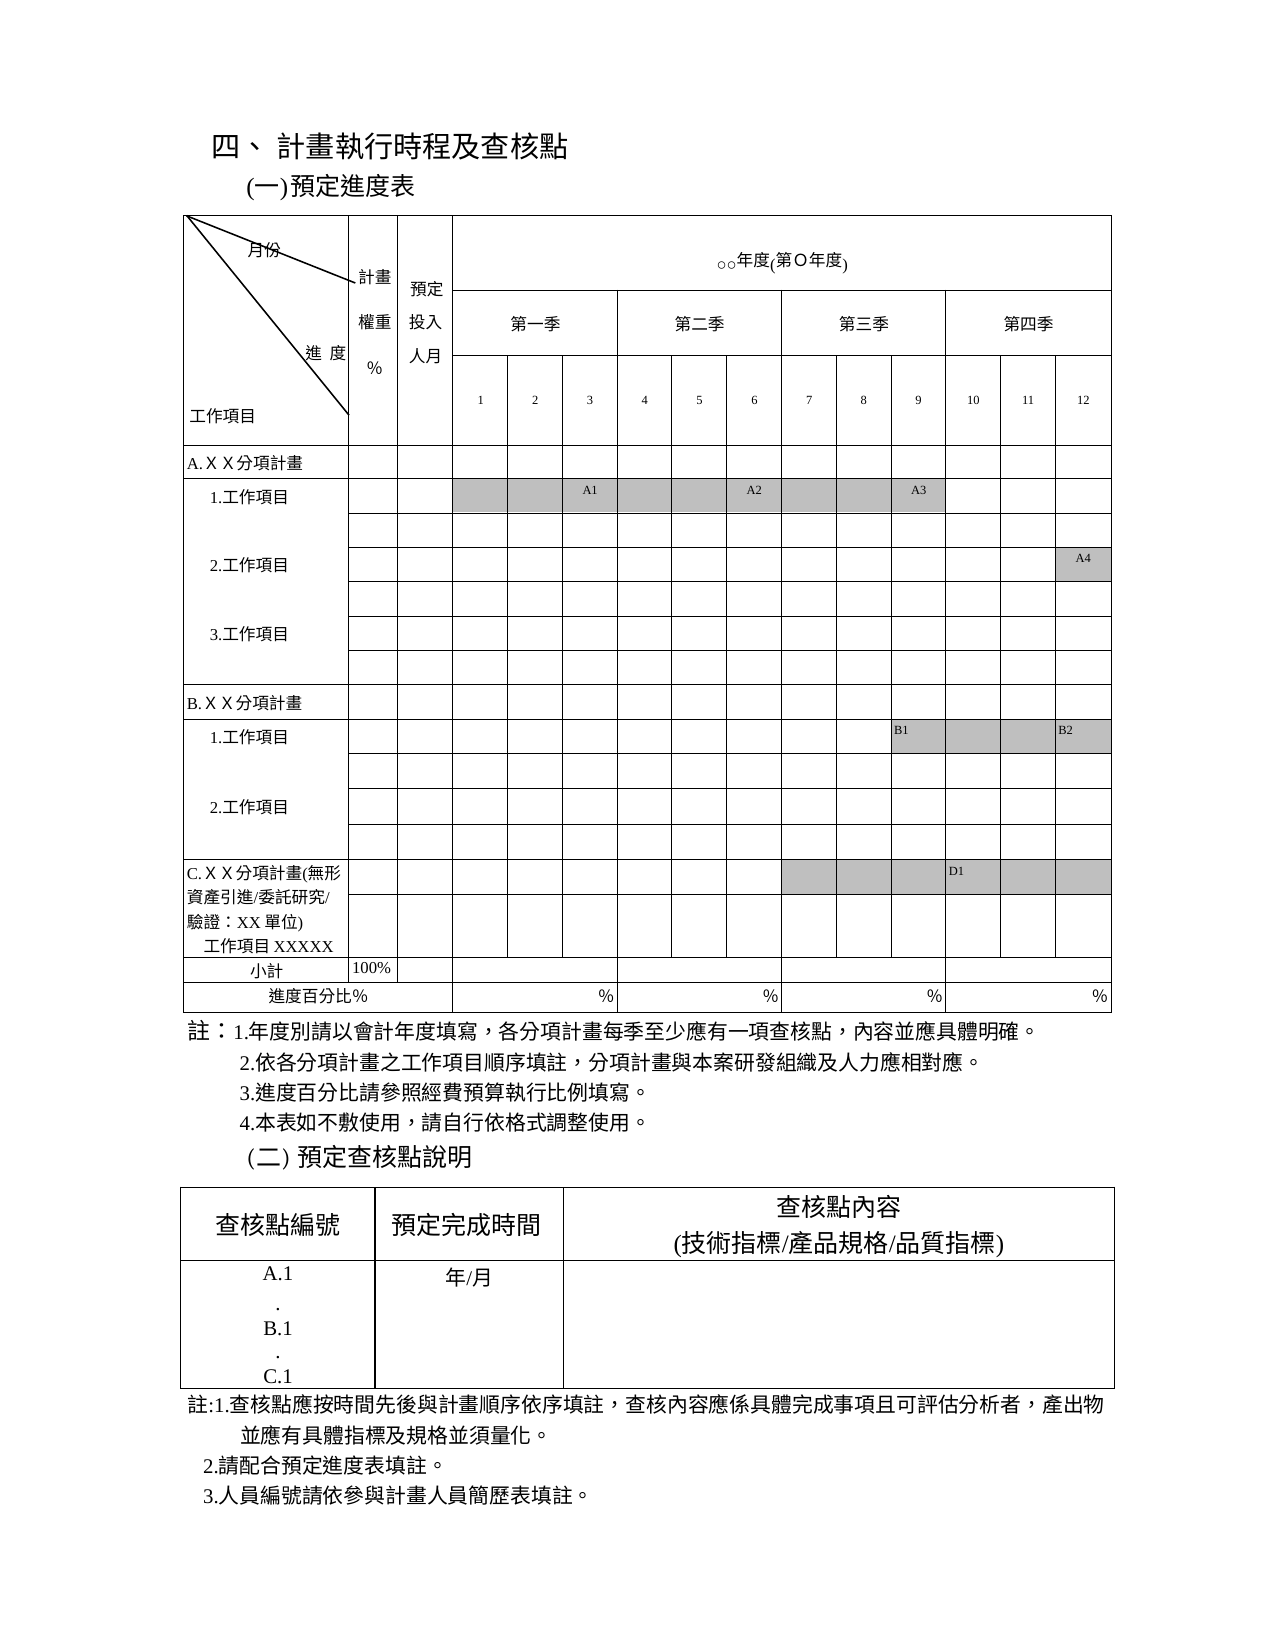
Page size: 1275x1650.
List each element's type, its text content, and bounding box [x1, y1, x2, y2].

table_cell [946, 479, 1000, 512]
table_cell ％ [618, 983, 781, 1012]
text 3.人員編號請依參與計畫人員簡歷表填註。 [187, 1479, 1107, 1509]
table_cell [618, 958, 781, 982]
table_cell [564, 1364, 1114, 1388]
table_cell [1001, 651, 1055, 684]
table_cell [782, 514, 836, 547]
subtitle 計畫執行時程及查核點 [211, 127, 1107, 165]
table_cell 2.工作項目 [184, 547, 348, 581]
table_cell [508, 825, 562, 859]
table_cell 1.工作項目 [184, 720, 348, 753]
table_cell [564, 1261, 1114, 1291]
table_cell [349, 895, 397, 957]
table_cell [508, 860, 562, 894]
table_cell [672, 548, 726, 581]
table_cell [837, 617, 891, 650]
table_cell [508, 754, 562, 787]
table_cell [563, 825, 617, 859]
table_cell [782, 860, 836, 894]
table_cell [508, 446, 562, 478]
table_cell [453, 548, 507, 581]
table_cell [782, 825, 836, 859]
table_cell [618, 895, 671, 957]
table_cell [184, 581, 348, 616]
table_cell [618, 548, 671, 581]
table_cell [727, 720, 781, 753]
table_cell A.1 [181, 1261, 374, 1291]
table_cell [892, 446, 945, 478]
table_cell [672, 685, 726, 719]
table_cell [672, 895, 726, 957]
table_cell B2 [1056, 720, 1111, 753]
table_cell [184, 650, 348, 684]
table_cell [837, 651, 891, 684]
table_cell A4 [1056, 548, 1111, 581]
table_cell [376, 1291, 563, 1315]
table_cell [376, 1315, 563, 1339]
table_cell [946, 651, 1000, 684]
table_cell [508, 895, 562, 957]
table_cell [837, 860, 891, 894]
table_cell [946, 548, 1000, 581]
table_cell [892, 860, 945, 894]
table_cell 4 [618, 356, 671, 445]
text 2.依各分項計畫之工作項目順序填註，分項計畫與本案研發組織及人力應相對應。 [187, 1046, 1107, 1076]
table_cell [184, 824, 348, 859]
table_cell [453, 860, 507, 894]
table_cell [349, 789, 397, 823]
table_cell [453, 754, 507, 787]
table_cell ％ [453, 983, 617, 1012]
table_cell [1056, 860, 1111, 894]
table_cell [727, 754, 781, 787]
table_cell [564, 1340, 1114, 1363]
table_cell 12 [1056, 356, 1111, 445]
text 2.請配合預定進度表填註。 [187, 1449, 1107, 1479]
table_cell [837, 446, 891, 478]
table_cell [672, 651, 726, 684]
table_cell [837, 720, 891, 753]
table_cell [946, 720, 1000, 753]
table_cell . [181, 1291, 374, 1315]
table_cell 1 [453, 356, 507, 445]
table_cell [453, 617, 507, 650]
table_cell [1056, 789, 1111, 823]
table_header 預定投入人月 [398, 216, 452, 445]
subtitle 預定進度表 [246, 165, 1107, 202]
table_cell [1056, 651, 1111, 684]
table_cell D1 [946, 860, 1000, 894]
table_cell [892, 825, 945, 859]
table_cell [398, 446, 452, 478]
table_cell [1056, 825, 1111, 859]
table_header 計畫 權重 ％ [349, 216, 397, 445]
table_cell [1056, 617, 1111, 650]
table_cell [398, 651, 452, 684]
table_cell [782, 479, 836, 512]
table_header 查核點內容 (技術指標/產品規格/品質指標) [564, 1188, 1114, 1260]
table_cell [782, 617, 836, 650]
table_cell [892, 548, 945, 581]
table_cell [782, 789, 836, 823]
table_cell [892, 582, 945, 616]
table_cell [349, 685, 397, 719]
table_cell 3 [563, 356, 617, 445]
table_cell [1001, 479, 1055, 512]
table_cell [782, 651, 836, 684]
table_cell B.1 [181, 1315, 374, 1339]
table_cell [1056, 446, 1111, 478]
table_cell [398, 617, 452, 650]
table_cell 8 [837, 356, 891, 445]
table_cell [618, 582, 671, 616]
table_cell 進度百分比％ [184, 983, 452, 1012]
table_cell [727, 895, 781, 957]
table_cell [946, 789, 1000, 823]
table_cell [727, 548, 781, 581]
table_cell [618, 446, 671, 478]
table_cell [1001, 514, 1055, 547]
table_cell [453, 651, 507, 684]
table_cell [946, 895, 1000, 957]
text 4.本表如不敷使用，請自行依格式調整使用。 [187, 1106, 1107, 1137]
table_cell [398, 860, 452, 894]
table_cell [508, 720, 562, 753]
table_cell [672, 720, 726, 753]
table_cell [892, 514, 945, 547]
table_cell [349, 617, 397, 650]
table_cell 5 [672, 356, 726, 445]
table_cell 10 [946, 356, 1000, 445]
table_cell [1001, 825, 1055, 859]
table_cell [892, 651, 945, 684]
table_cell [563, 548, 617, 581]
table_cell [782, 754, 836, 787]
table_cell [184, 513, 348, 547]
table_header ○○年度(第Ｏ年度) [453, 216, 1111, 289]
table_cell [946, 514, 1000, 547]
table_cell [1001, 617, 1055, 650]
table_cell [946, 825, 1000, 859]
table_cell [618, 754, 671, 787]
table_cell [508, 685, 562, 719]
table_cell [782, 685, 836, 719]
table_cell [672, 582, 726, 616]
table_cell A.ＸＸ分項計畫 [184, 446, 348, 478]
table_cell [376, 1340, 563, 1363]
table_cell C.1 [181, 1364, 374, 1388]
table_cell [453, 479, 507, 512]
table_cell [398, 514, 452, 547]
table_cell [1001, 548, 1055, 581]
table_cell [727, 446, 781, 478]
table_cell [1001, 720, 1055, 753]
table_cell ％ [946, 983, 1111, 1012]
table_cell [1056, 895, 1111, 957]
table_cell [837, 825, 891, 859]
table_cell 1.工作項目 [184, 479, 348, 512]
table_cell 2.工作項目 [184, 788, 348, 823]
table_cell [946, 582, 1000, 616]
table_cell [453, 582, 507, 616]
table_header 月份 進 度 工作項目 [184, 216, 348, 445]
table_cell [1001, 789, 1055, 823]
table_cell [349, 860, 397, 894]
table_cell 2 [508, 356, 562, 445]
table_cell [564, 1315, 1114, 1339]
table_cell [782, 446, 836, 478]
table_cell [618, 825, 671, 859]
table_cell [946, 685, 1000, 719]
table_cell [1056, 685, 1111, 719]
table_cell [618, 617, 671, 650]
table_cell A2 [727, 479, 781, 512]
table_cell 第四季 [946, 291, 1111, 355]
table_header 查核點編號 [181, 1188, 374, 1260]
table_cell [453, 825, 507, 859]
table_cell [1001, 895, 1055, 957]
table_cell 7 [782, 356, 836, 445]
table_cell [453, 895, 507, 957]
table_cell [837, 514, 891, 547]
table_cell [837, 895, 891, 957]
table_cell [782, 895, 836, 957]
table_cell [508, 582, 562, 616]
table_cell [618, 720, 671, 753]
table_cell [508, 651, 562, 684]
table_cell [672, 754, 726, 787]
table_cell [946, 754, 1000, 787]
table_cell [837, 685, 891, 719]
table_cell A3 [892, 479, 945, 512]
table_cell [453, 720, 507, 753]
table_cell [349, 651, 397, 684]
table_cell [453, 446, 507, 478]
table_cell [892, 789, 945, 823]
text 註:1.查核點應按時間先後與計畫順序依序填註，查核內容應係具體完成事項且可評估分析者，產出物並應有具體指標及規格並須量化。 [187, 1389, 1107, 1449]
table_cell [563, 651, 617, 684]
table_cell [618, 651, 671, 684]
table_cell [508, 617, 562, 650]
table_cell [727, 860, 781, 894]
table_cell [563, 895, 617, 957]
table_cell [563, 685, 617, 719]
table_cell [398, 548, 452, 581]
table_cell [508, 789, 562, 823]
table_cell [1056, 514, 1111, 547]
table_header 預定完成時間 [376, 1188, 563, 1260]
table_cell 第二季 [618, 291, 781, 355]
table_cell [782, 582, 836, 616]
table_cell [672, 789, 726, 823]
table_cell B1 [892, 720, 945, 753]
table_cell [1056, 754, 1111, 787]
table_cell . [181, 1340, 374, 1363]
table_cell [508, 514, 562, 547]
table_cell [349, 754, 397, 787]
table_cell [349, 548, 397, 581]
table_cell [727, 582, 781, 616]
table_cell [837, 582, 891, 616]
table_cell 小計 [184, 958, 348, 982]
table_cell [727, 617, 781, 650]
table_cell [892, 685, 945, 719]
table_cell [618, 514, 671, 547]
table_cell 第三季 [782, 291, 945, 355]
table_cell [1001, 685, 1055, 719]
table_cell [184, 753, 348, 787]
table_cell [564, 1291, 1114, 1315]
table_cell C.ＸＸ分項計畫(無形資產引進/委託研究/驗證：XX單位) 工作項目XXXXX [184, 860, 348, 957]
table_cell [727, 825, 781, 859]
table_cell [349, 514, 397, 547]
table_cell [672, 479, 726, 512]
table_cell 第一季 [453, 291, 617, 355]
table_cell [1001, 754, 1055, 787]
table_cell [398, 582, 452, 616]
table_cell [892, 754, 945, 787]
table_cell [349, 720, 397, 753]
table_cell [1001, 860, 1055, 894]
table_cell [453, 514, 507, 547]
table_cell 9 [892, 356, 945, 445]
table_cell [782, 720, 836, 753]
table_cell ％ [782, 983, 945, 1012]
table_cell [563, 754, 617, 787]
table_cell [618, 685, 671, 719]
table_cell [946, 446, 1000, 478]
table_cell [837, 548, 891, 581]
table_cell [349, 825, 397, 859]
table_cell [837, 789, 891, 823]
table_cell 3.工作項目 [184, 616, 348, 650]
table_cell [727, 789, 781, 823]
table_cell [672, 617, 726, 650]
table_cell [563, 582, 617, 616]
table_cell [727, 651, 781, 684]
table_cell [563, 720, 617, 753]
table_cell [349, 582, 397, 616]
table_cell [1001, 446, 1055, 478]
table_cell [727, 514, 781, 547]
table_cell [563, 860, 617, 894]
table_cell [672, 860, 726, 894]
table_cell 年/月 [376, 1261, 563, 1291]
table_cell [398, 895, 452, 957]
table_cell [376, 1364, 563, 1388]
table_cell [946, 617, 1000, 650]
table_cell [398, 958, 452, 982]
table_cell [672, 446, 726, 478]
table_cell [618, 479, 671, 512]
table_cell [892, 895, 945, 957]
table_cell [727, 685, 781, 719]
table_cell [892, 617, 945, 650]
text 註：1.年度別請以會計年度填寫，各分項計畫每季至少應有一項查核點，內容並應具體明確。 [187, 1013, 1107, 1046]
table_cell [782, 958, 945, 982]
table_cell [837, 479, 891, 512]
text 3.進度百分比請參照經費預算執行比例填寫。 [187, 1076, 1107, 1106]
table_cell [563, 514, 617, 547]
table_cell [398, 479, 452, 512]
table_cell [398, 720, 452, 753]
table_cell [563, 446, 617, 478]
table_cell [618, 860, 671, 894]
table_cell [1056, 582, 1111, 616]
table_cell [453, 958, 617, 982]
table_cell [946, 958, 1111, 982]
table_cell [672, 514, 726, 547]
table_cell [349, 479, 397, 512]
table_cell [1056, 479, 1111, 512]
table_cell [563, 789, 617, 823]
table_cell [453, 685, 507, 719]
table_cell [1001, 582, 1055, 616]
table_cell A1 [563, 479, 617, 512]
table_cell [837, 754, 891, 787]
table_cell [782, 548, 836, 581]
table_cell [508, 548, 562, 581]
table_cell B.ＸＸ分項計畫 [184, 685, 348, 719]
table_cell [508, 479, 562, 512]
table_cell 6 [727, 356, 781, 445]
table_cell [672, 825, 726, 859]
table_cell [398, 789, 452, 823]
table_cell [398, 825, 452, 859]
table_cell [563, 617, 617, 650]
table_cell 11 [1001, 356, 1055, 445]
table_cell 100% [349, 958, 397, 982]
table_cell [453, 789, 507, 823]
subtitle 預定查核點說明 [246, 1137, 1107, 1174]
table_cell [398, 754, 452, 787]
table_cell [618, 789, 671, 823]
table_cell [349, 446, 397, 478]
table_cell [398, 685, 452, 719]
